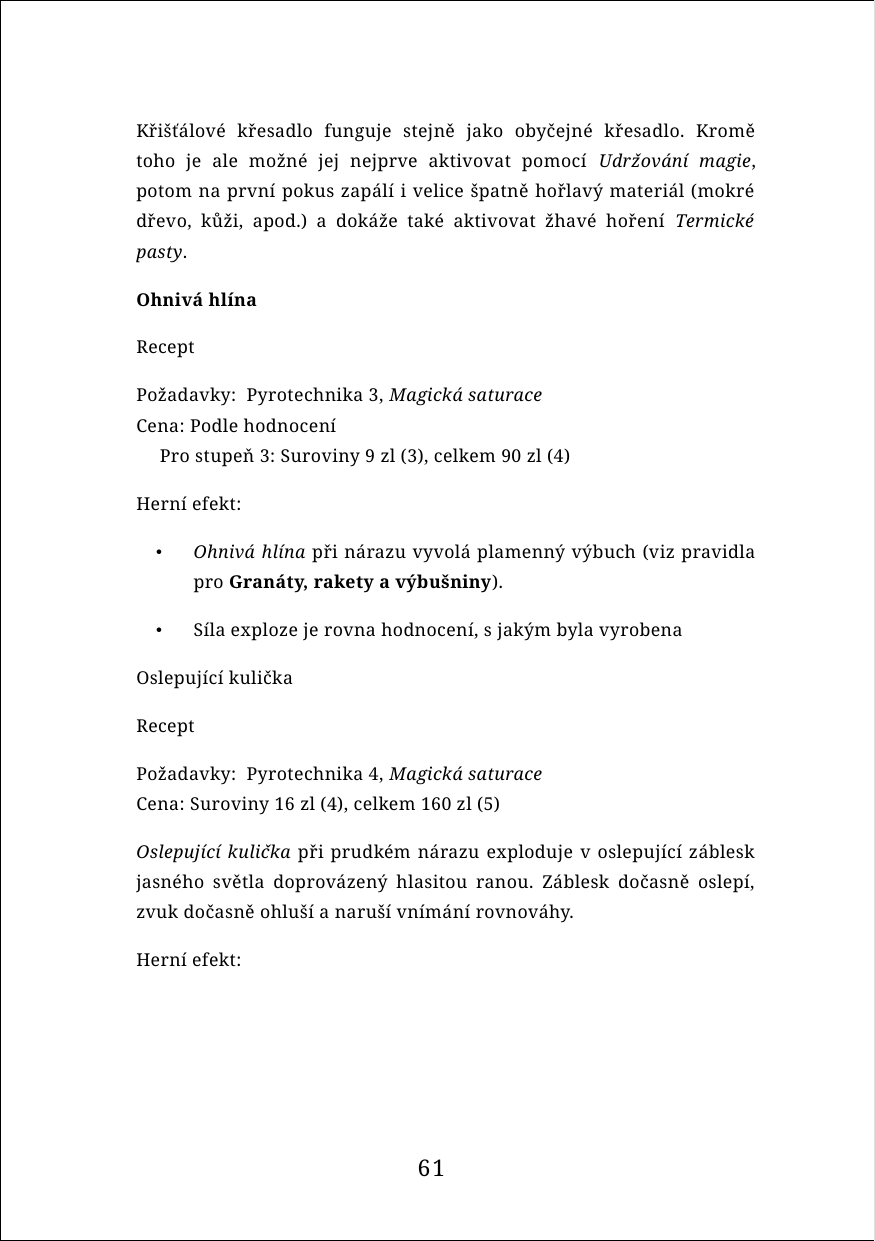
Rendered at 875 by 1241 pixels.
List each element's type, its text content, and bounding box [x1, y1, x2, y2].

text Křišťálové křesadlo funguje stejně jako obyčejné křesadlo. Kromě toho je ale možné jej nejprve aktivovat pomocí Udržování magie, potom na první pokus zapálí i velice špatně hořlavý materiál (mokré dřevo, kůži, apod.) a dokáže také aktivovat žhavé hoření Termické pasty. [136, 118, 756, 263]
text Recept [136, 335, 756, 359]
text Herní efekt: [136, 491, 756, 515]
text Herní efekt: [136, 947, 756, 972]
text Recept [136, 713, 756, 737]
text Ohnivá hlína [136, 287, 756, 311]
text Oslepující kulička při prudkém nárazu exploduje v oslepující záblesk jasného světla doprovázený hlasitou ranou. Záblesk dočasně oslepí, zvuk dočasně ohluší a naruší vnímání rovnováhy. [136, 839, 756, 924]
text Požadavky: Pyrotechnika 4, Magická saturace Cena: Suroviny 16 zl (4), celkem 160 zl (5) [136, 761, 756, 815]
text Oslepující kulička [136, 665, 756, 689]
list Síla exploze je rovna hodnocení, s jakým byla vyrobena [156, 617, 756, 641]
list Ohnivá hlína při nárazu vyvolá plamenný výbuch (viz pravidla pro Granáty, rakety a výbušniny). [156, 539, 756, 593]
text Požadavky: Pyrotechnika 3, Magická saturace Cena: Podle hodnocení Pro stupeň 3: Suroviny 9 zl (3), celkem 90 zl (4) [136, 383, 756, 467]
